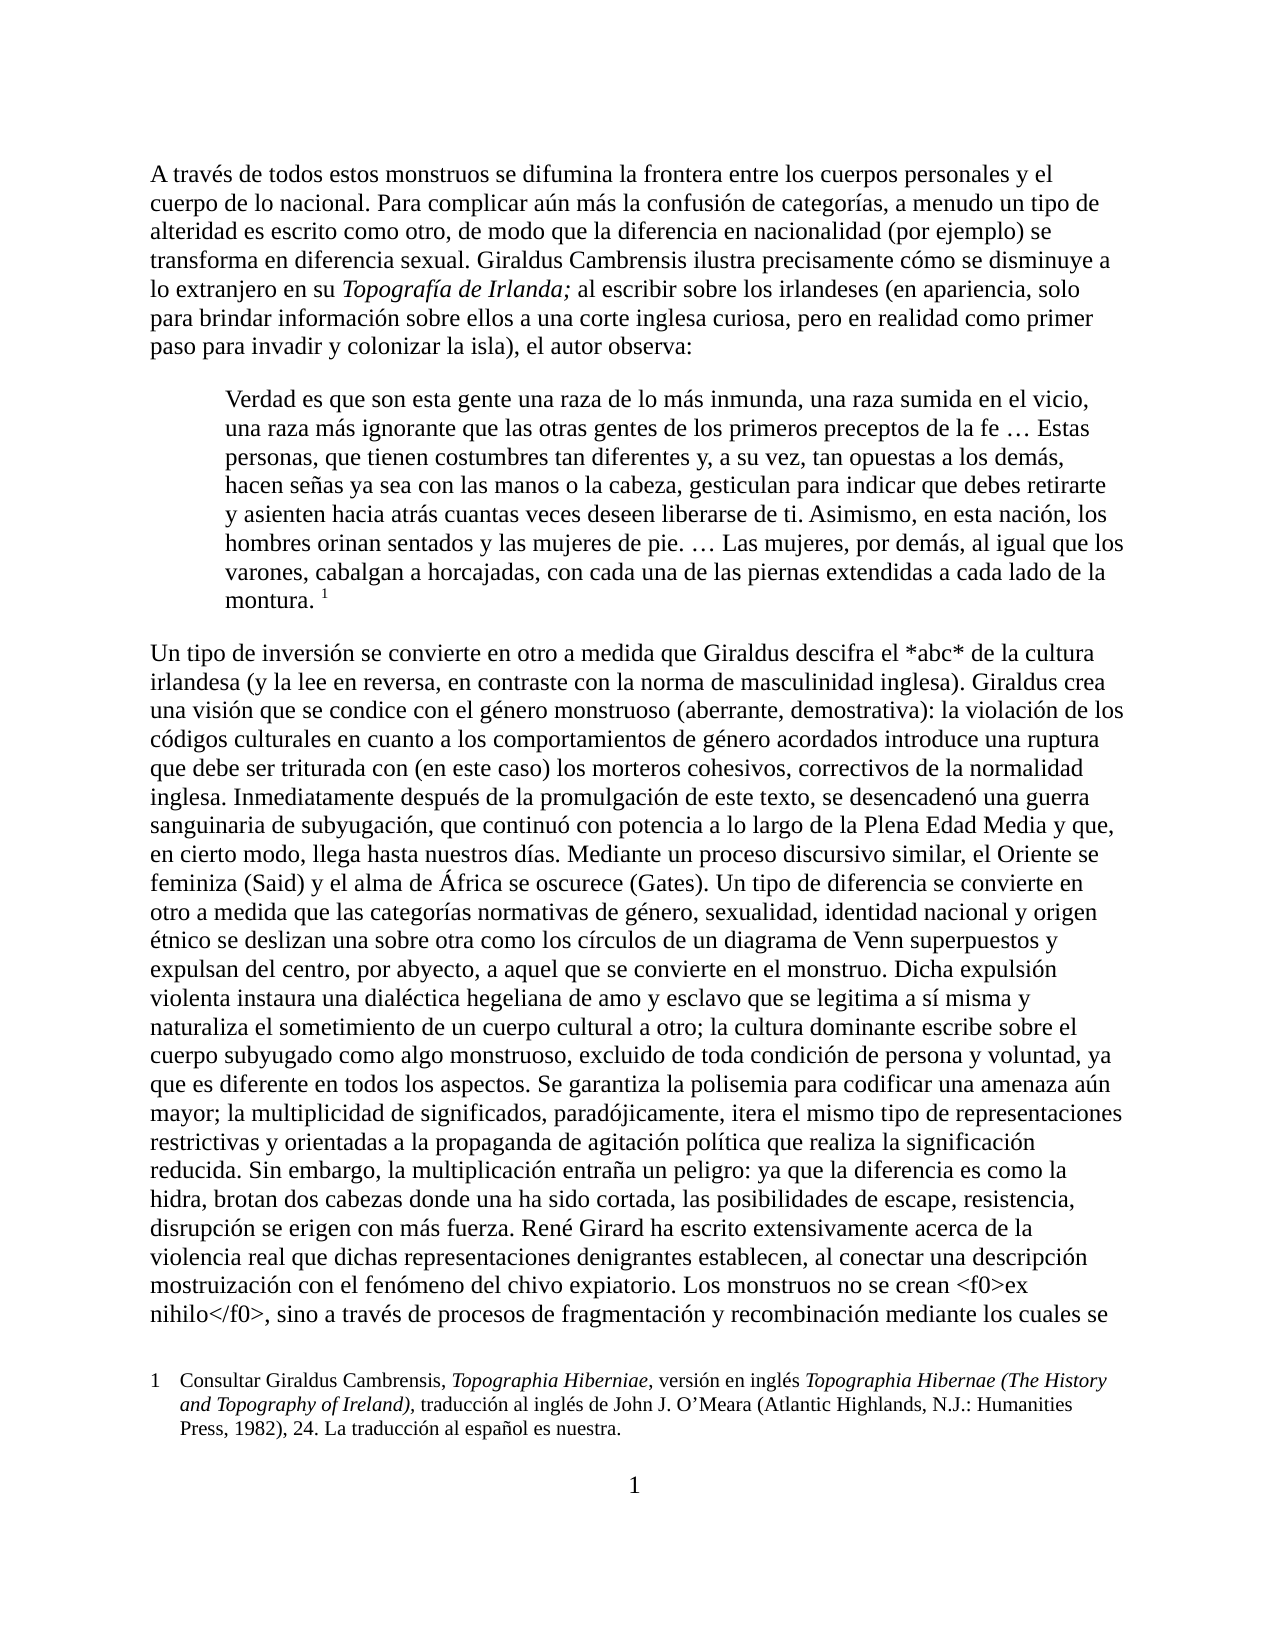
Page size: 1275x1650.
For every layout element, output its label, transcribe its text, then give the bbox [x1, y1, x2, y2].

text Verdad es que son esta gente una raza de lo más inmunda, una raza sumida en el vicio, una raza más ignorante que las otras gentes de los primeros preceptos de la fe … Estas personas, que tienen costumbres tan diferentes y, a su vez, tan opuestas a los demás, hacen señas ya sea con las manos o la cabeza, gesticulan para indicar que debes retirarte y asienten hacia atrás cuantas veces deseen liberarse de ti. Asimismo, en esta nación, los hombres orinan sentados y las mujeres de pie. … Las mujeres, por demás, al igual que los varones, cabalgan a horcajadas, con cada una de las piernas extendidas a cada lado de la montura. [225, 384, 1125, 614]
text Consultar Giraldus Cambrensis, Topographia Hiberniae, versión en inglés Topographia Hibernae (The History and Topography of Ireland), traducción al inglés de John J. O’Meara (Atlantic Highlands, N.J.: Humanities Press, 1982), 24. La traducción al español es nuestra. [150, 1368, 1125, 1440]
text Un tipo de inversión se convierte en otro a medida que Giraldus descifra el *abc* de la cultura irlandesa (y la lee en reversa, en contraste con la norma de masculinidad inglesa). Giraldus crea una visión que se condice con el género monstruoso (aberrante, demostrativa): la violación de los códigos culturales en cuanto a los comportamientos de género acordados introduce una ruptura que debe ser triturada con (en este caso) los morteros cohesivos, correctivos de la normalidad inglesa. Inmediatamente después de la promulgación de este texto, se desencadenó una guerra sanguinaria de subyugación, que continuó con potencia a lo largo de la Plena Edad Media y que, en cierto modo, llega hasta nuestros días. Mediante un proceso discursivo similar, el Oriente se feminiza (Said) y el alma de África se oscurece (Gates). Un tipo de diferencia se convierte en otro a medida que las categorías normativas de género, sexualidad, identidad nacional y origen étnico se deslizan una sobre otra como los círculos de un diagrama de Venn superpuestos y expulsan del centro, por abyecto, a aquel que se convierte en el monstruo. Dicha expulsión violenta instaura una dialéctica hegeliana de amo y esclavo que se legitima a sí misma y naturaliza el sometimiento de un cuerpo cultural a otro; la cultura dominante escribe sobre el cuerpo subyugado como algo monstruoso, excluido de toda condición de persona y voluntad, ya que es diferente en todos los aspectos. Se garantiza la polisemia para codificar una amenaza aún mayor; la multiplicidad de significados, paradójicamente, itera el mismo tipo de representaciones restrictivas y orientadas a la propaganda de agitación política que realiza la significación reducida. Sin embargo, la multiplicación entraña un peligro: ya que la diferencia es como la hidra, brotan dos cabezas donde una ha sido cortada, las posibilidades de escape, resistencia, disrupción se erigen con más fuerza. René Girard ha escrito extensivamente acerca de la violencia real que dichas representaciones denigrantes establecen, al conectar una descripción mostruización con el fenómeno del chivo expiatorio. Los monstruos no se crean <f0>ex nihilo</f0>, sino a través de procesos de fragmentación y recombinación mediante los cuales se [150, 638, 1125, 1328]
text A través de todos estos monstruos se difumina la frontera entre los cuerpos personales y el cuerpo de lo nacional. Para complicar aún más la confusión de categorías, a menudo un tipo de alteridad es escrito como otro, de modo que la diferencia en nacionalidad (por ejemplo) se transforma en diferencia sexual. Giraldus Cambrensis ilustra precisamente cómo se disminuye a lo extranjero en su Topografía de Irlanda; al escribir sobre los irlandeses (en apariencia, solo para brindar información sobre ellos a una corte inglesa curiosa, pero en realidad como primer paso para invadir y colonizar la isla), el autor observa: [150, 159, 1125, 360]
